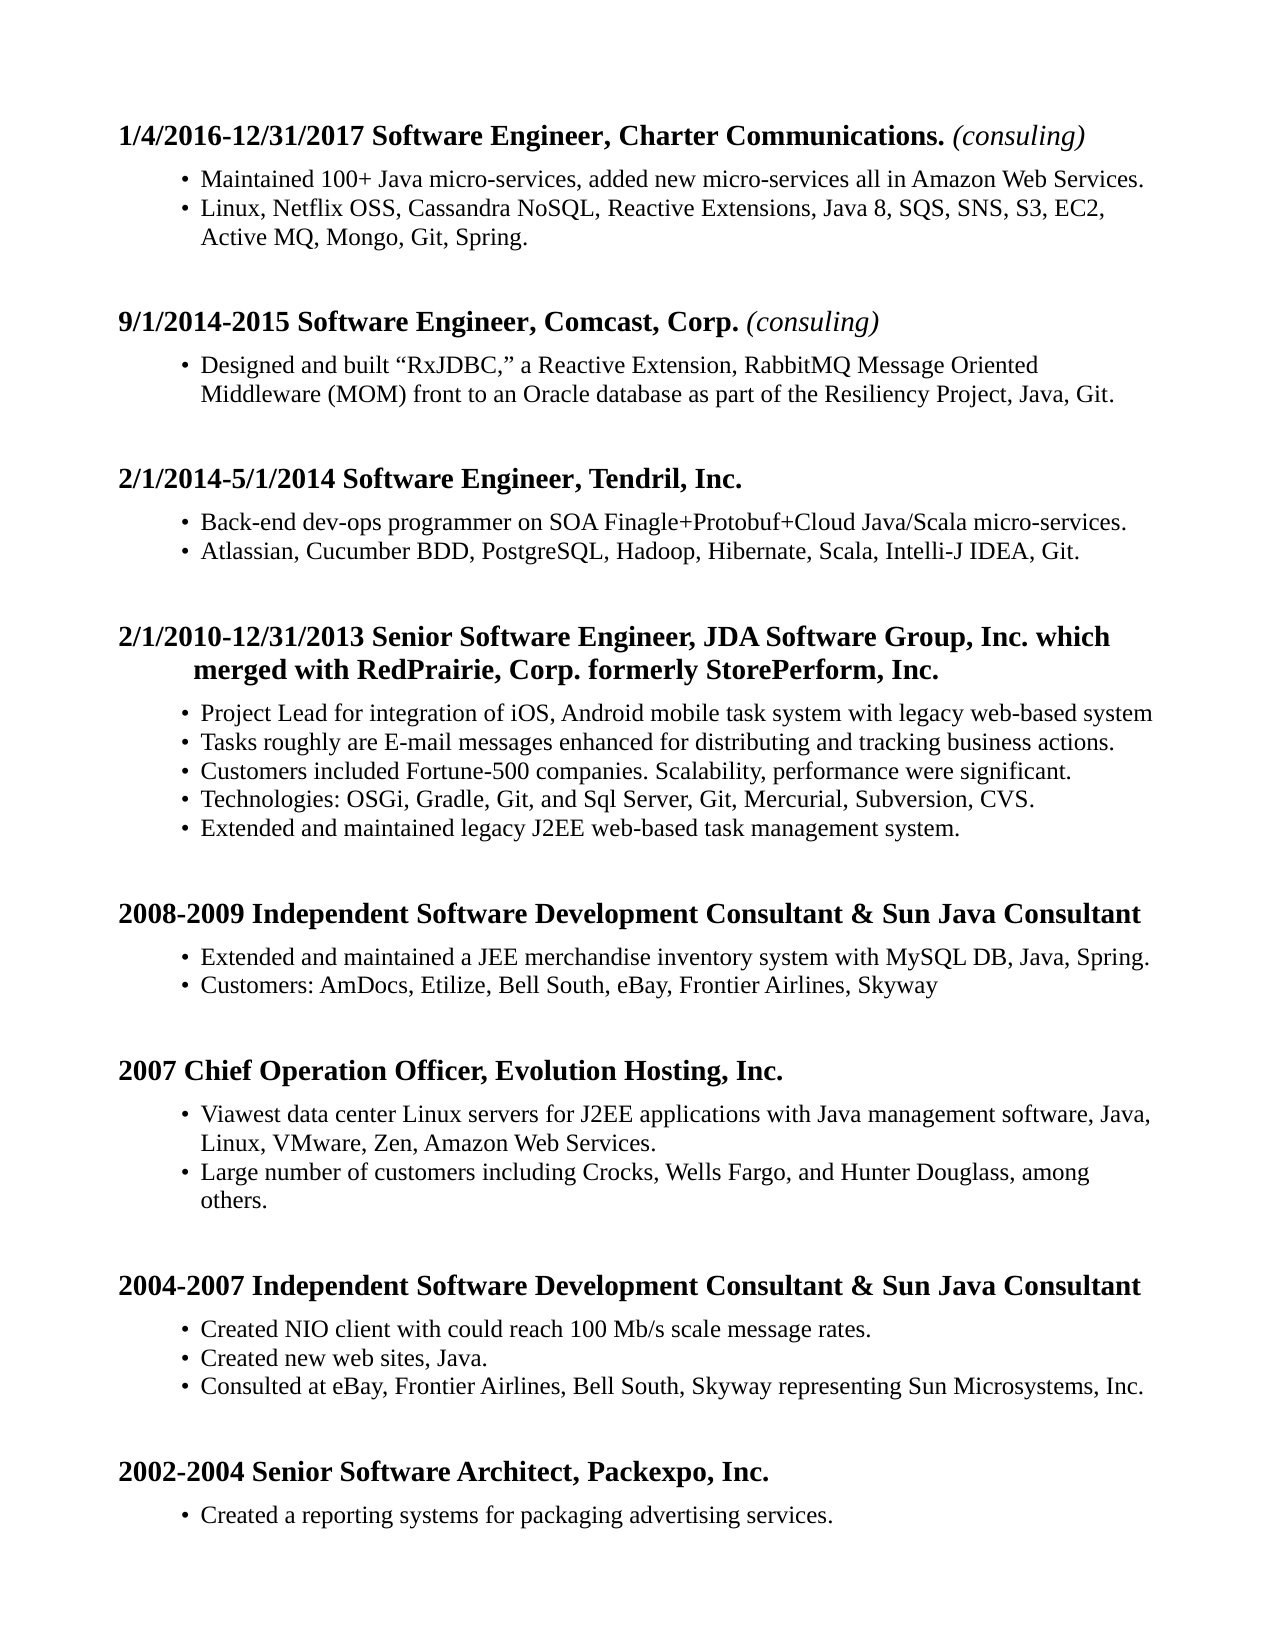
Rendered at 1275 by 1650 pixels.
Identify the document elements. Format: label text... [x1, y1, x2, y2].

list Created a reporting systems for packaging advertising services. [200, 1500, 1157, 1529]
list Viawest data center Linux servers for J2EE applications with Java management software, Java, Linux, VMware, Zen, Amazon Web Services. [181, 1099, 1157, 1157]
subtitle 1/4/2016-12/31/2017 Software Engineer, Charter Communications. (consuling) [118, 118, 1157, 152]
list Project Lead for integration of iOS, Android mobile task system with legacy web-based system [200, 698, 1157, 727]
list Customers included Fortune-500 companies. Scalability, performance were significant. [200, 756, 1157, 784]
list Extended and maintained a JEE merchandise inventory system with MySQL DB, Java, Spring. [200, 942, 1157, 971]
subtitle 2004-2007 Independent Software Development Consultant & Sun Java Consultant [118, 1268, 1157, 1301]
subtitle 2002-2004 Senior Software Architect, Packexpo, Inc. [118, 1454, 1157, 1487]
list Linux, Netflix OSS, Cassandra NoSQL, Reactive Extensions, Java 8, SQS, SNS, S3, EC2, Active MQ, Mongo, Git, Spring. [181, 193, 1157, 250]
list Atlassian, Cucumber BDD, PostgreSQL, Hadoop, Hibernate, Scala, Intelli-J IDEA, Git. [200, 536, 1157, 565]
subtitle 2/1/2014-5/1/2014 Software Engineer, Tendril, Inc. [118, 461, 1157, 495]
list Tasks roughly are E-mail messages enhanced for distributing and tracking business actions. [200, 727, 1157, 756]
list Large number of customers including Crocks, Wells Fargo, and Hunter Douglass, among others. [181, 1157, 1157, 1214]
list Created NIO client with could reach 100 Mb/s scale message rates. [200, 1314, 1157, 1343]
list Extended and maintained legacy J2EE web-based task management system. [200, 813, 1157, 842]
list Customers: AmDocs, Etilize, Bell South, eBay, Frontier Airlines, Skyway [200, 971, 1157, 999]
list Technologies: OSGi, Gradle, Git, and Sql Server, Git, Mercurial, Subversion, CVS. [181, 784, 1157, 813]
subtitle 2/1/2010-12/31/2013 Senior Software Engineer, JDA Software Group, Inc. which merged with RedPrairie, Corp. formerly StorePerform, Inc. [118, 619, 1157, 686]
list Consulted at eBay, Frontier Airlines, Bell South, Skyway representing Sun Microsystems, Inc. [200, 1371, 1157, 1400]
subtitle 9/1/2014-2015 Software Engineer, Comcast, Corp. (consuling) [118, 304, 1157, 338]
subtitle 2007 Chief Operation Officer, Evolution Hosting, Inc. [118, 1053, 1157, 1087]
subtitle 2008-2009 Independent Software Development Consultant & Sun Java Consultant [118, 896, 1157, 929]
list Designed and built “RxJDBC,” a Reactive Extension, RabbitMQ Message Oriented Middleware (MOM) front to an Oracle database as part of the Resiliency Project, Java, Git. [181, 350, 1157, 408]
list Back-end dev-ops programmer on SOA Finagle+Protobuf+Cloud Java/Scala micro-services. [181, 507, 1157, 536]
list Created new web sites, Java. [200, 1343, 1157, 1371]
list Maintained 100+ Java micro-services, added new micro-services all in Amazon Web Services. [200, 164, 1157, 193]
